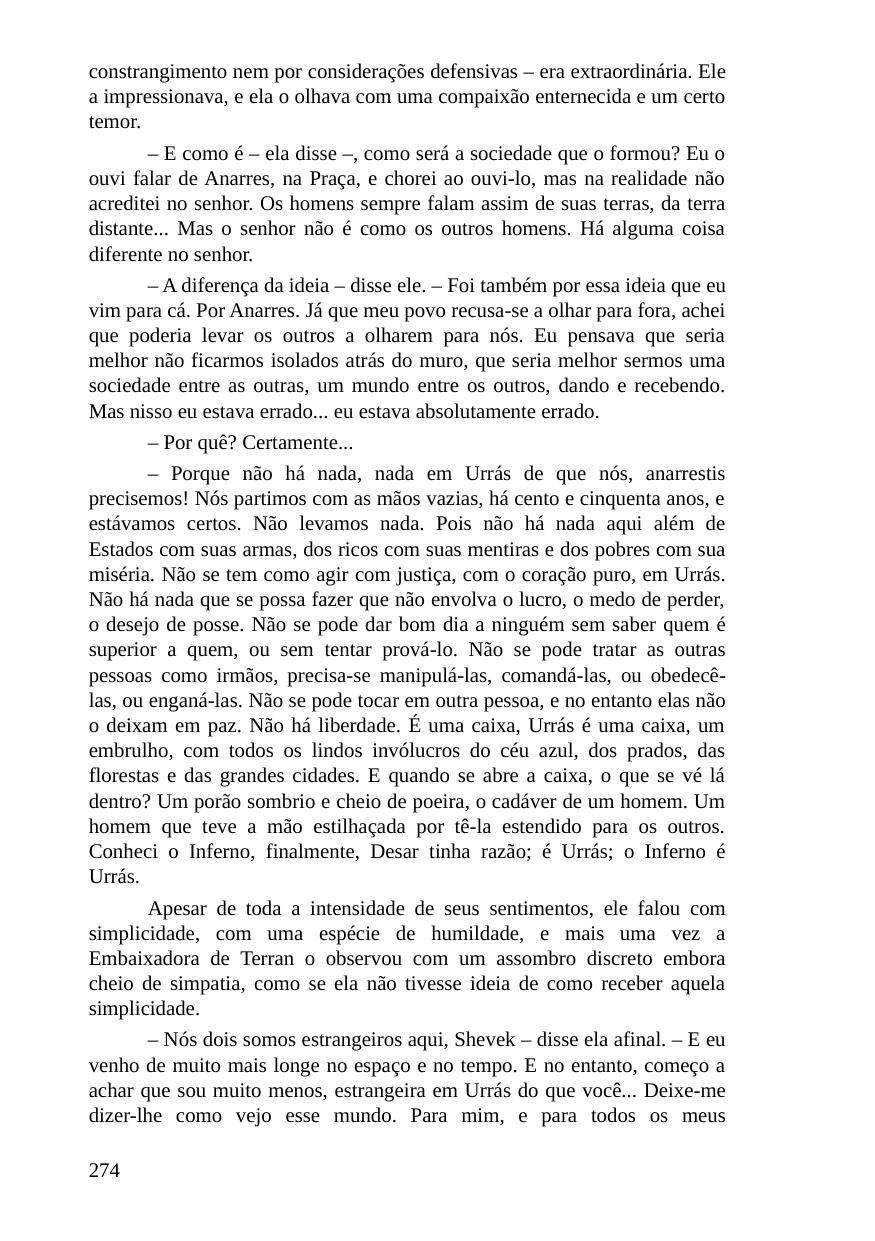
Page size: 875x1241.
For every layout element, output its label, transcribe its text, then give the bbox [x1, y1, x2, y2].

text – A diferença da ideia – disse ele. – Foi também por essa ideia que eu vim para cá. Por Anarres. Já que meu povo recusa-se a olhar para fora, achei que poderia levar os outros a olharem para nós. Eu pensava que seria melhor não ficarmos isolados atrás do muro, que seria melhor sermos uma sociedade entre as outras, um mundo entre os outros, dando e recebendo. Mas nisso eu estava errado... eu estava absolutamente errado. [88, 273, 726, 423]
text – Porque não há nada, nada em Urrás de que nós, anarrestis precisemos! Nós partimos com as mãos vazias, há cento e cinquenta anos, e estávamos certos. Não levamos nada. Pois não há nada aqui além de Estados com suas armas, dos ricos com suas mentiras e dos pobres com sua miséria. Não se tem como agir com justiça, com o coração puro, em Urrás. Não há nada que se possa fazer que não envolva o lucro, o medo de perder, o desejo de posse. Não se pode dar bom dia a ninguém sem saber quem é superior a quem, ou sem tentar prová-lo. Não se pode tratar as outras pessoas como irmãos, precisa-se manipulá-las, comandá-las, ou obedecê-las, ou enganá-las. Não se pode tocar em outra pessoa, e no entanto elas não o deixam em paz. Não há liberdade. É uma caixa, Urrás é uma caixa, um embrulho, com todos os lindos invólucros do céu azul, dos prados, das florestas e das grandes cidades. E quando se abre a caixa, o que se vé lá dentro? Um porão sombrio e cheio de poeira, o cadáver de um homem. Um homem que teve a mão estilhaçada por tê-la estendido para os outros. Conheci o Inferno, finalmente, Desar tinha razão; é Urrás; o Inferno é Urrás. [88, 461, 726, 888]
text – Nós dois somos estrangeiros aqui, Shevek – disse ela afinal. – E eu venho de muito mais longe no espaço e no tempo. E no entanto, começo a achar que sou muito menos, estrangeira em Urrás do que você... Deixe-me dizer-lhe como vejo esse mundo. Para mim, e para todos os meus [88, 1027, 726, 1127]
text constrangimento nem por considerações defensivas – era extraordinária. Ele a impressionava, e ela o olhava com uma compaixão enternecida e um certo temor. [88, 59, 726, 133]
text – Por quê? Certamente... [88, 430, 726, 454]
text – E como é – ela disse –, como será a sociedade que o formou? Eu o ouvi falar de Anarres, na Praça, e chorei ao ouvi-lo, mas na realidade não acreditei no senhor. Os homens sempre falam assim de suas terras, da terra distante... Mas o senhor não é como os outros homens. Há alguma coisa diferente no senhor. [88, 141, 726, 266]
text Apesar de toda a intensidade de seus sentimentos, ele falou com simplicidade, com uma espécie de humildade, e mais uma vez a Embaixadora de Terran o observou com um assombro discreto embora cheio de simpatia, como se ela não tivesse ideia de como receber aquela simplicidade. [88, 895, 726, 1020]
